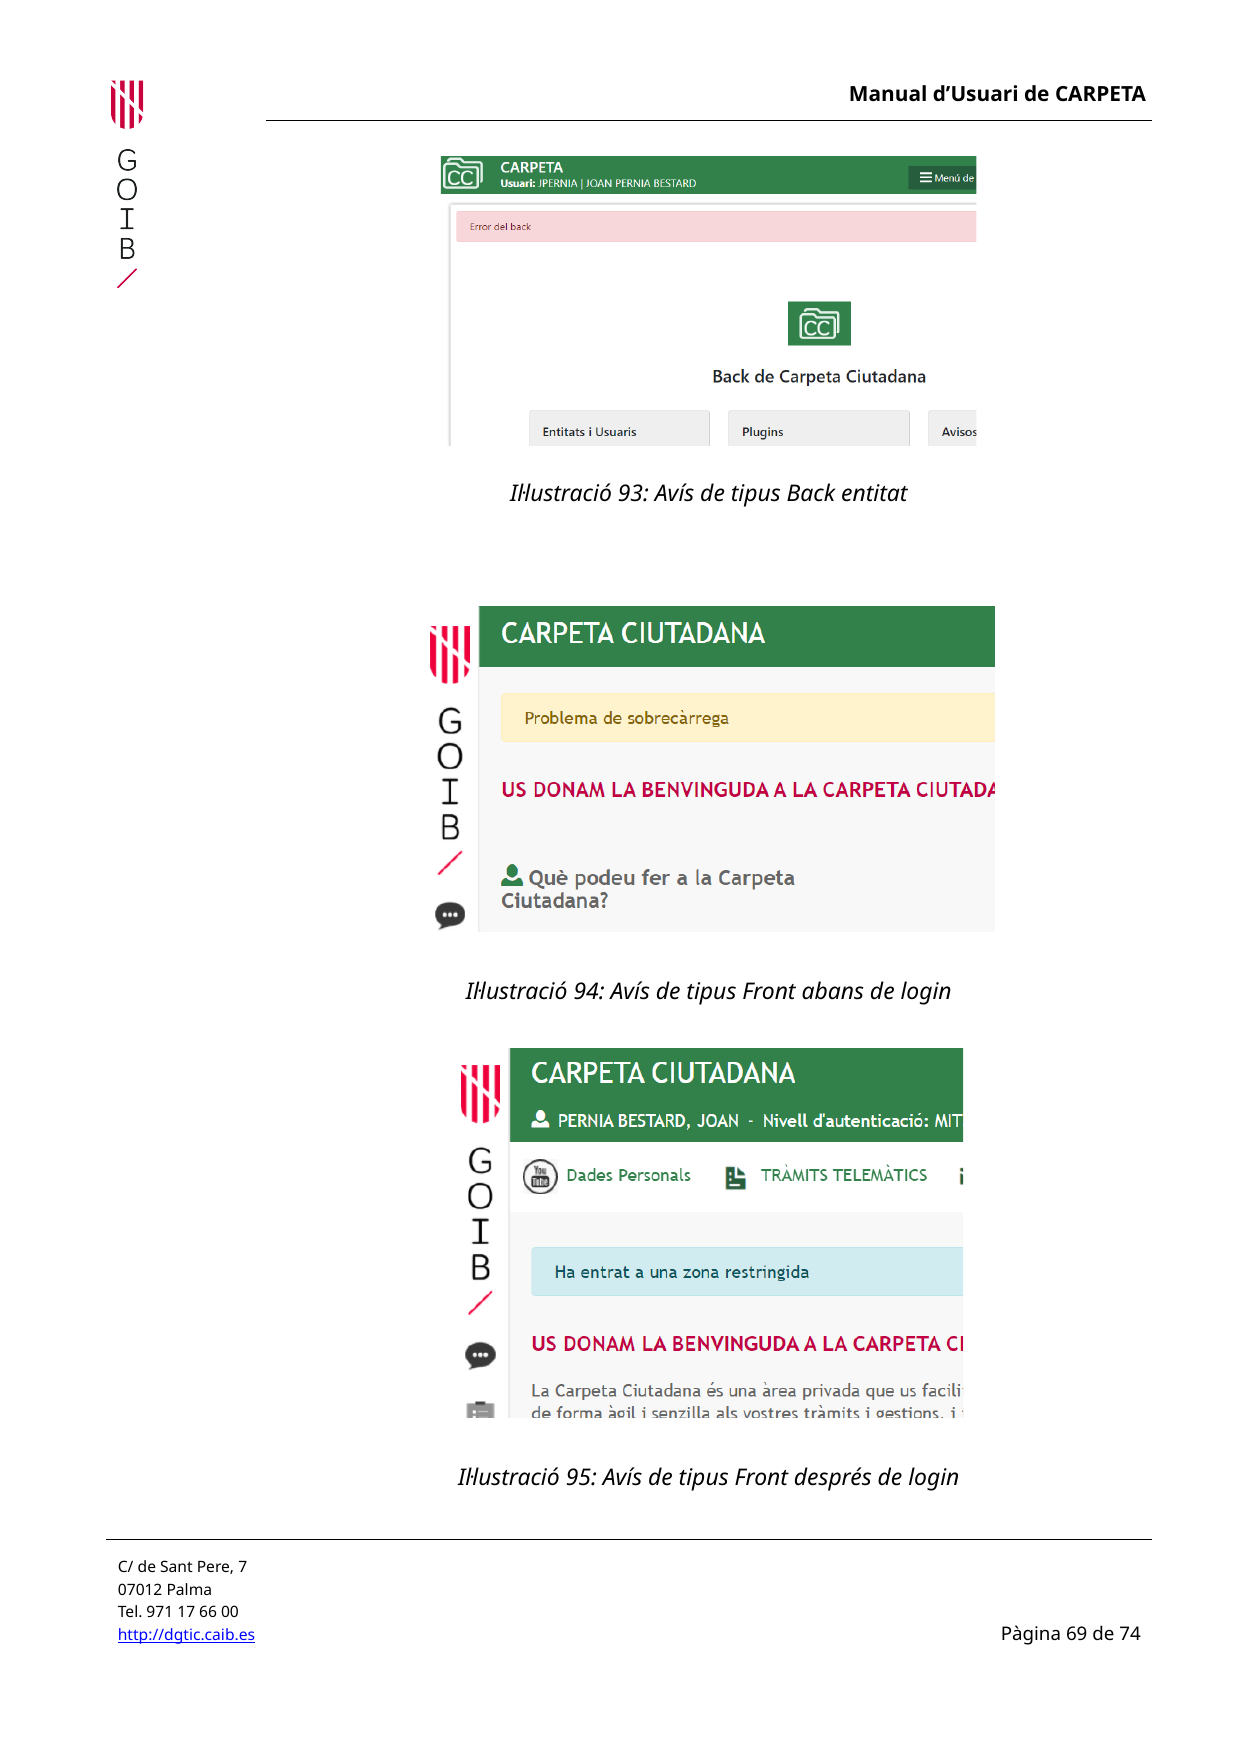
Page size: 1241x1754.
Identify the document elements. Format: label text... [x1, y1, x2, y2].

picture [422, 606, 995, 932]
text Il·lustració 94: Avís de tipus Front abans de login [266, 932, 1152, 1006]
text Il·lustració 93: Avís de tipus Back entitat [266, 446, 1152, 508]
picture [454, 1048, 964, 1418]
picture [82, 57, 172, 319]
picture [440, 156, 977, 446]
text Il·lustració 95: Avís de tipus Front després de login [266, 1418, 1152, 1492]
